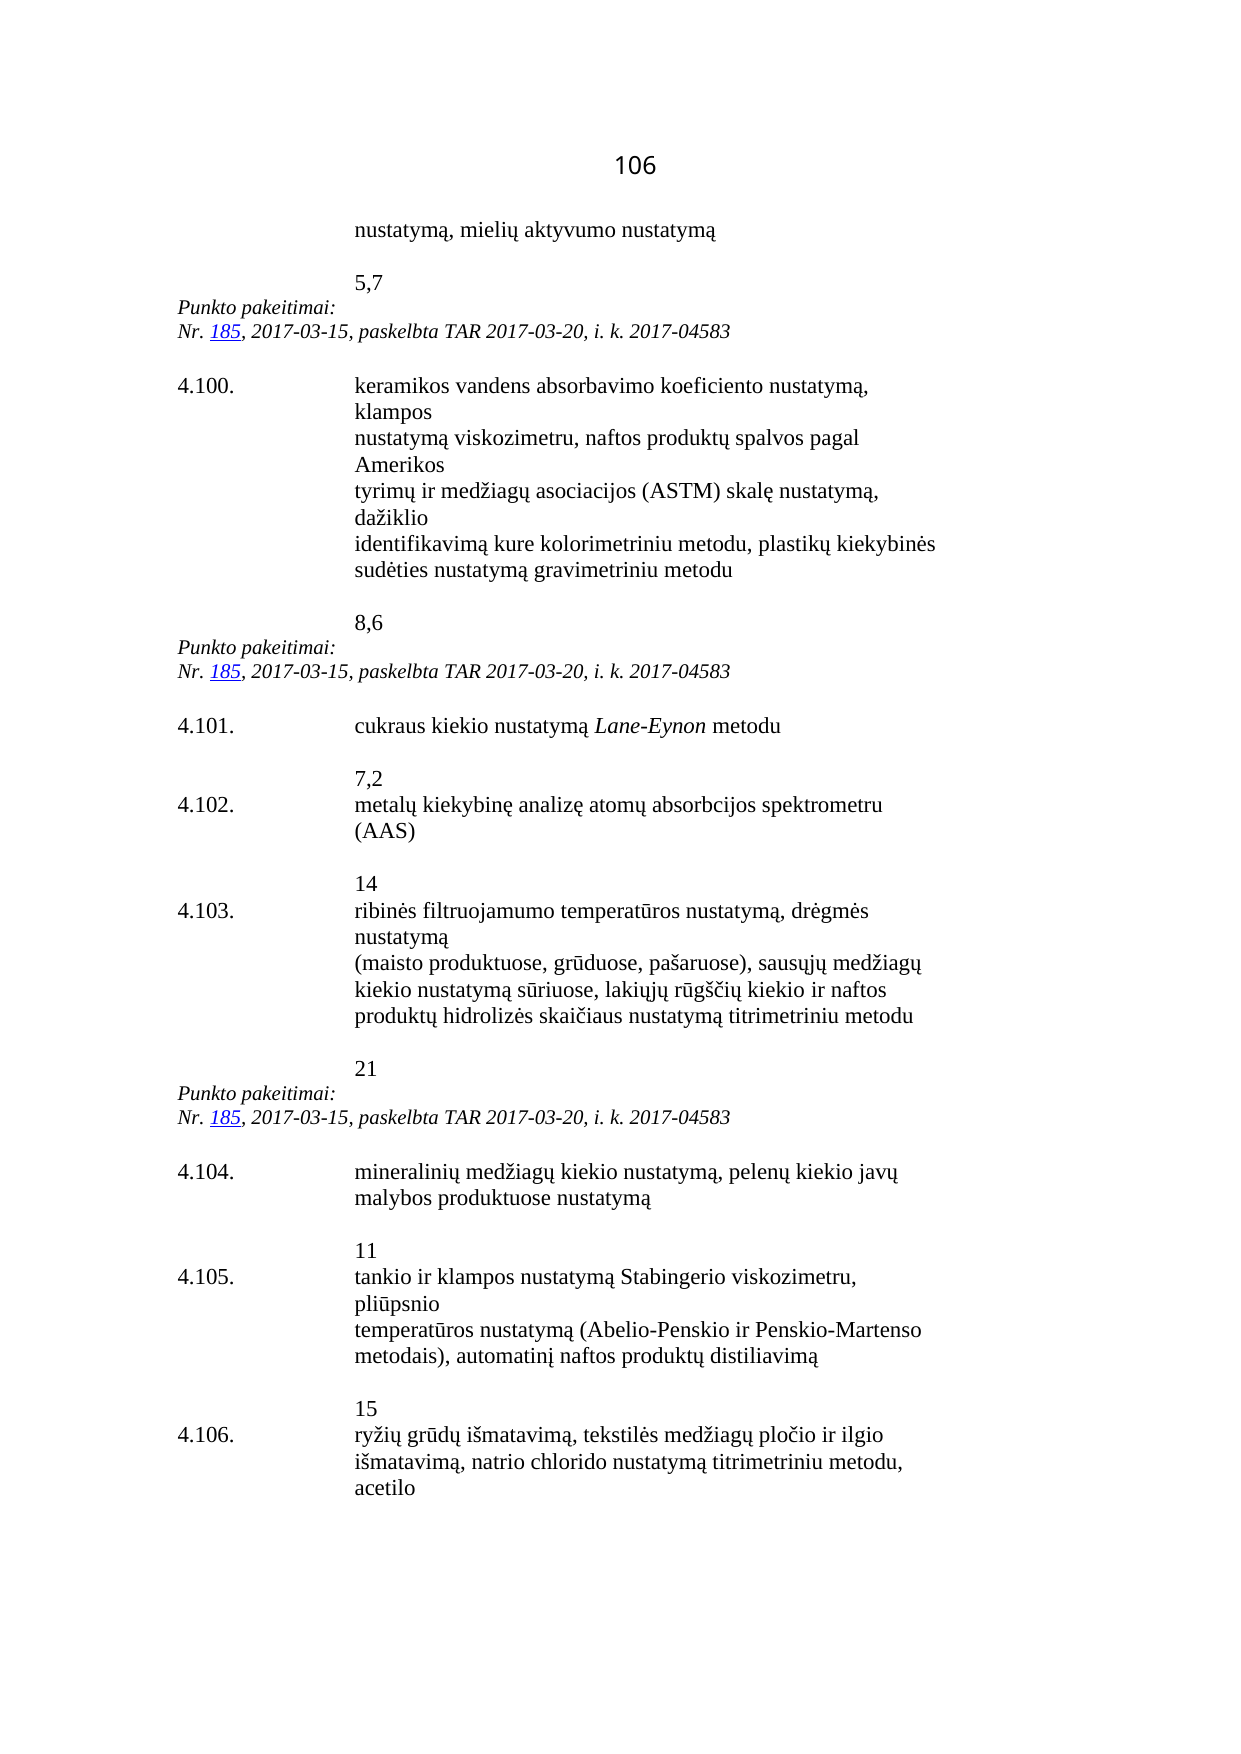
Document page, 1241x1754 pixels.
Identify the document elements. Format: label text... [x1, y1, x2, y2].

text 4.103. ribinės filtruojamumo temperatūros nustatymą, drėgmės nustatymą [177, 897, 945, 949]
text Punkto pakeitimai: [177, 1081, 1093, 1105]
text 4.104. mineralinių medžiagų kiekio nustatymą, pelenų kiekio javų [177, 1158, 945, 1184]
text 4.102. metalų kiekybinę analizę atomų absorbcijos spektrometru (AAS) 14 [177, 791, 945, 897]
text Nr. 185, 2017-03-15, paskelbta TAR 2017-03-20, i. k. 2017-04583 [177, 1105, 1093, 1129]
text 4.106. ryžių grūdų išmatavimą, tekstilės medžiagų pločio ir ilgio [177, 1422, 945, 1448]
text identifikavimą kure kolorimetriniu metodu, plastikų kiekybinės [354, 530, 945, 556]
text nustatymą, mielių aktyvumo nustatymą 5,7 [354, 216, 945, 295]
text 4.100. keramikos vandens absorbavimo koeficiento nustatymą, klampos [177, 372, 945, 424]
text Nr. 185, 2017-03-15, paskelbta TAR 2017-03-20, i. k. 2017-04583 [177, 659, 1093, 683]
text išmatavimą, natrio chlorido nustatymą titrimetriniu metodu, acetilo [354, 1448, 945, 1501]
text Punkto pakeitimai: [177, 635, 1093, 659]
text metodais), automatinį naftos produktų distiliavimą 15 [354, 1342, 945, 1422]
text (maisto produktuose, grūduose, pašaruose), sausųjų medžiagų [354, 949, 945, 976]
text nustatymą viskozimetru, naftos produktų spalvos pagal Amerikos [354, 424, 945, 477]
text malybos produktuose nustatymą 11 [354, 1184, 945, 1263]
text kiekio nustatymą sūriuose, lakiųjų rūgščių kiekio ir naftos [354, 976, 945, 1002]
text temperatūros nustatymą (Abelio-Penskio ir Penskio-Martenso [354, 1316, 945, 1342]
text Punkto pakeitimai: [177, 295, 1093, 319]
text 4.101. cukraus kiekio nustatymą Lane-Eynon metodu 7,2 [177, 712, 945, 791]
text tyrimų ir medžiagų asociacijos (ASTM) skalę nustatymą, dažiklio [354, 477, 945, 530]
text Nr. 185, 2017-03-15, paskelbta TAR 2017-03-20, i. k. 2017-04583 [177, 319, 1093, 343]
text 4.105. tankio ir klampos nustatymą Stabingerio viskozimetru, pliūpsnio [177, 1263, 945, 1316]
text produktų hidrolizės skaičiaus nustatymą titrimetriniu metodu 21 [354, 1002, 945, 1081]
text sudėties nustatymą gravimetriniu metodu 8,6 [354, 556, 945, 635]
